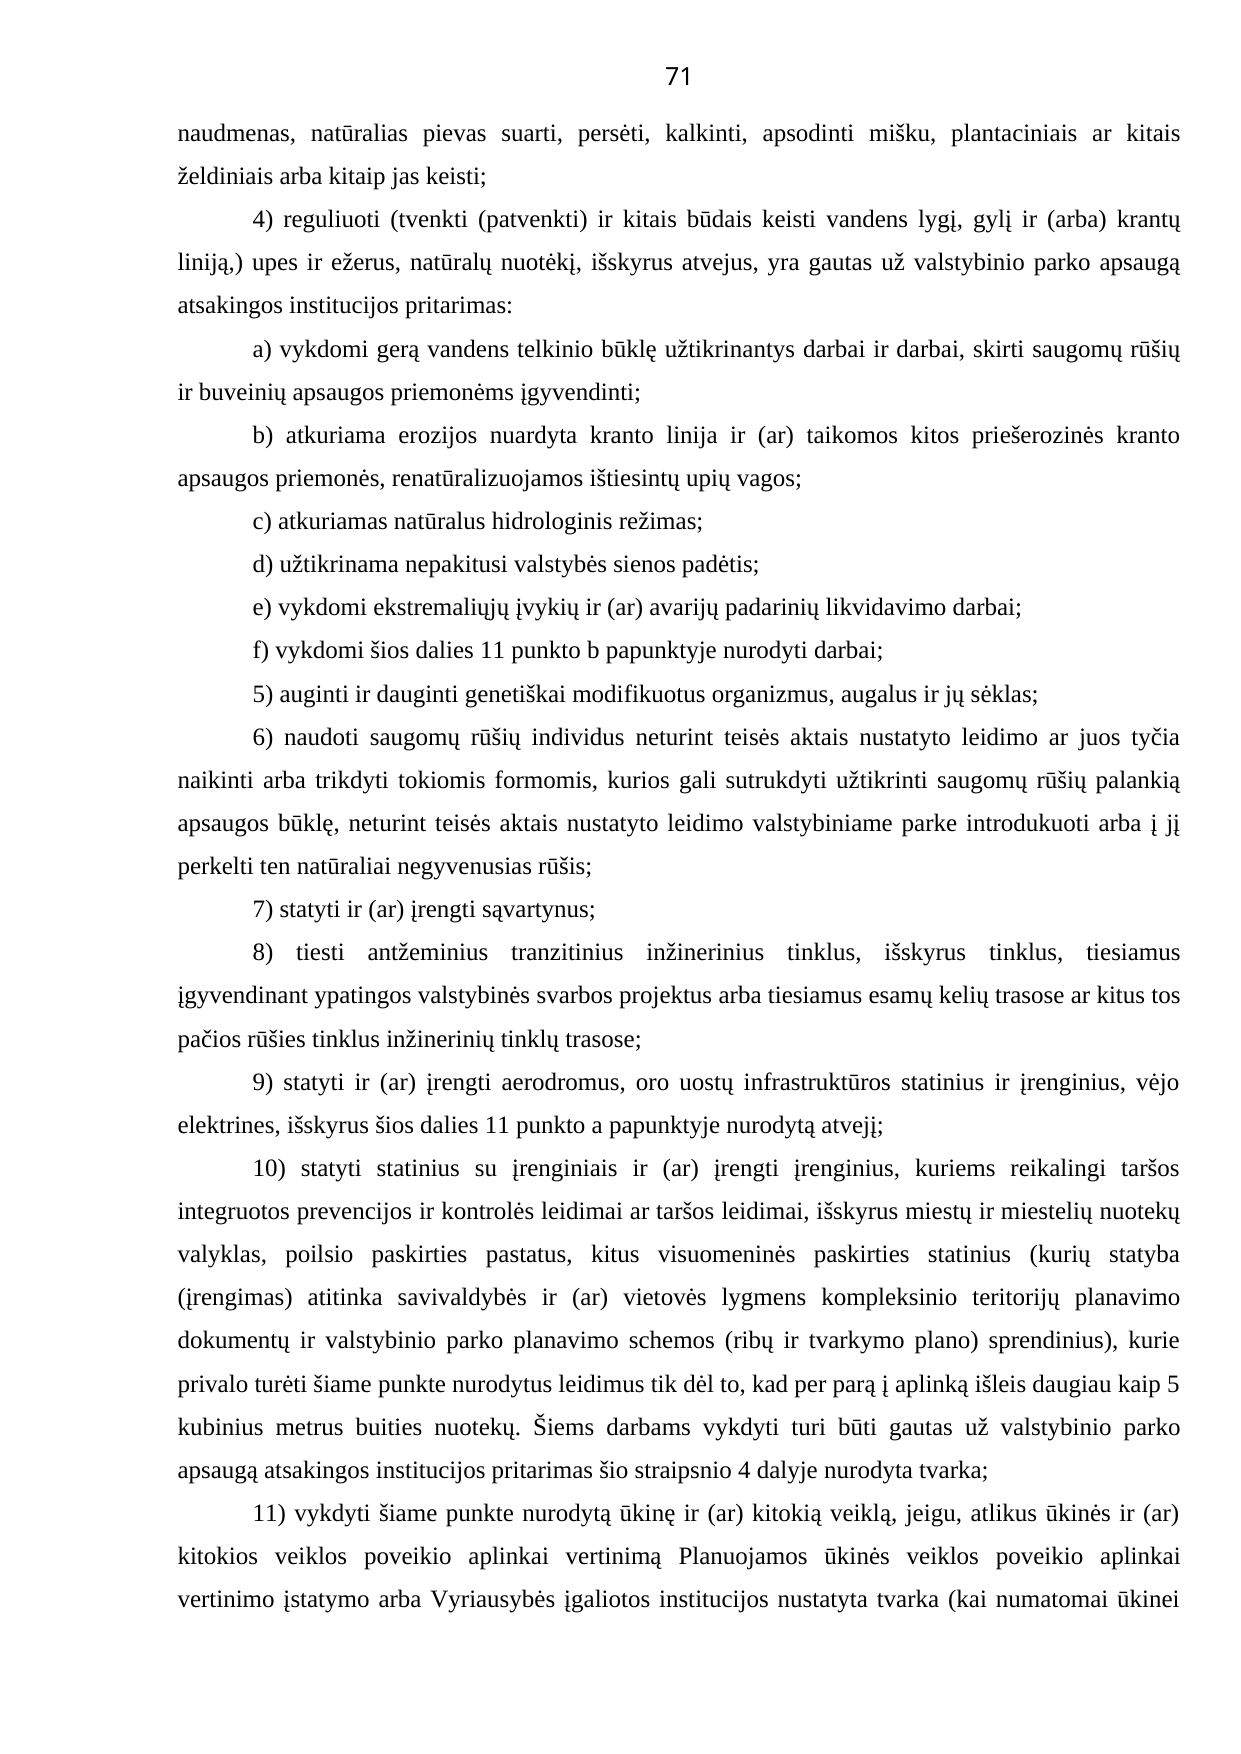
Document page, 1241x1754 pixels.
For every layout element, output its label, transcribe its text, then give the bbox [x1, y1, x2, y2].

text 9) statyti ir (ar) įrengti aerodromus, oro uostų infrastruktūros statinius ir įrenginius, vėjo elektrines, išskyrus šios dalies 11 punkto a papunktyje nurodytą atvejį; [177, 1067, 1181, 1139]
text 5) auginti ir dauginti genetiškai modifikuotus organizmus, augalus ir jų sėklas; [177, 679, 1181, 707]
text 8) tiesti antžeminius tranzitinius inžinerinius tinklus, išskyrus tinklus, tiesiamus įgyvendinant ypatingos valstybinės svarbos projektus arba tiesiamus esamų kelių trasose ar kitus tos pačios rūšies tinklus inžinerinių tinklų trasose; [177, 937, 1181, 1052]
text e) vykdomi ekstremaliųjų įvykių ir (ar) avarijų padarinių likvidavimo darbai; [177, 592, 1181, 621]
text 10) statyti statinius su įrenginiais ir (ar) įrengti įrenginius, kuriems reikalingi taršos integruotos prevencijos ir kontrolės leidimai ar taršos leidimai, išskyrus miestų ir miestelių nuotekų valyklas, poilsio paskirties pastatus, kitus visuomeninės paskirties statinius (kurių statyba (įrengimas) atitinka savivaldybės ir (ar) vietovės lygmens kompleksinio teritorijų planavimo dokumentų ir valstybinio parko planavimo schemos (ribų ir tvarkymo plano) sprendinius), kurie privalo turėti šiame punkte nurodytus leidimus tik dėl to, kad per parą į aplinką išleis daugiau kaip 5 kubinius metrus buities nuotekų. Šiems darbams vykdyti turi būti gautas už valstybinio parko apsaugą atsakingos institucijos pritarimas šio straipsnio 4 dalyje nurodyta tvarka; [177, 1153, 1181, 1484]
text 7) statyti ir (ar) įrengti sąvartynus; [177, 894, 1181, 923]
text a) vykdomi gerą vandens telkinio būklę užtikrinantys darbai ir darbai, skirti saugomų rūšių ir buveinių apsaugos priemonėms įgyvendinti; [177, 334, 1181, 406]
text naudmenas, natūralias pievas suarti, persėti, kalkinti, apsodinti mišku, plantaciniais ar kitais želdiniais arba kitaip jas keisti; [177, 118, 1181, 190]
text 11) vykdyti šiame punkte nurodytą ūkinę ir (ar) kitokią veiklą, jeigu, atlikus ūkinės ir (ar) kitokios veiklos poveikio aplinkai vertinimą Planuojamos ūkinės veiklos poveikio aplinkai vertinimo įstatymo arba Vyriausybės įgaliotos institucijos nustatyta tvarka (kai numatomai ūkinei [177, 1498, 1181, 1613]
text d) užtikrinama nepakitusi valstybės sienos padėtis; [177, 549, 1181, 578]
text b) atkuriama erozijos nuardyta kranto linija ir (ar) taikomos kitos priešerozinės kranto apsaugos priemonės, renatūralizuojamos ištiesintų upių vagos; [177, 420, 1181, 492]
text 6) naudoti saugomų rūšių individus neturint teisės aktais nustatyto leidimo ar juos tyčia naikinti arba trikdyti tokiomis formomis, kurios gali sutrukdyti užtikrinti saugomų rūšių palankią apsaugos būklę, neturint teisės aktais nustatyto leidimo valstybiniame parke introdukuoti arba į jį perkelti ten natūraliai negyvenusias rūšis; [177, 722, 1181, 880]
text c) atkuriamas natūralus hidrologinis režimas; [177, 506, 1181, 535]
text 4) reguliuoti (tvenkti (patvenkti) ir kitais būdais keisti vandens lygį, gylį ir (arba) krantų liniją,) upes ir ežerus, natūralų nuotėkį, išskyrus atvejus, yra gautas už valstybinio parko apsaugą atsakingos institucijos pritarimas: [177, 204, 1181, 319]
text f) vykdomi šios dalies 11 punkto b papunktyje nurodyti darbai; [177, 636, 1181, 664]
